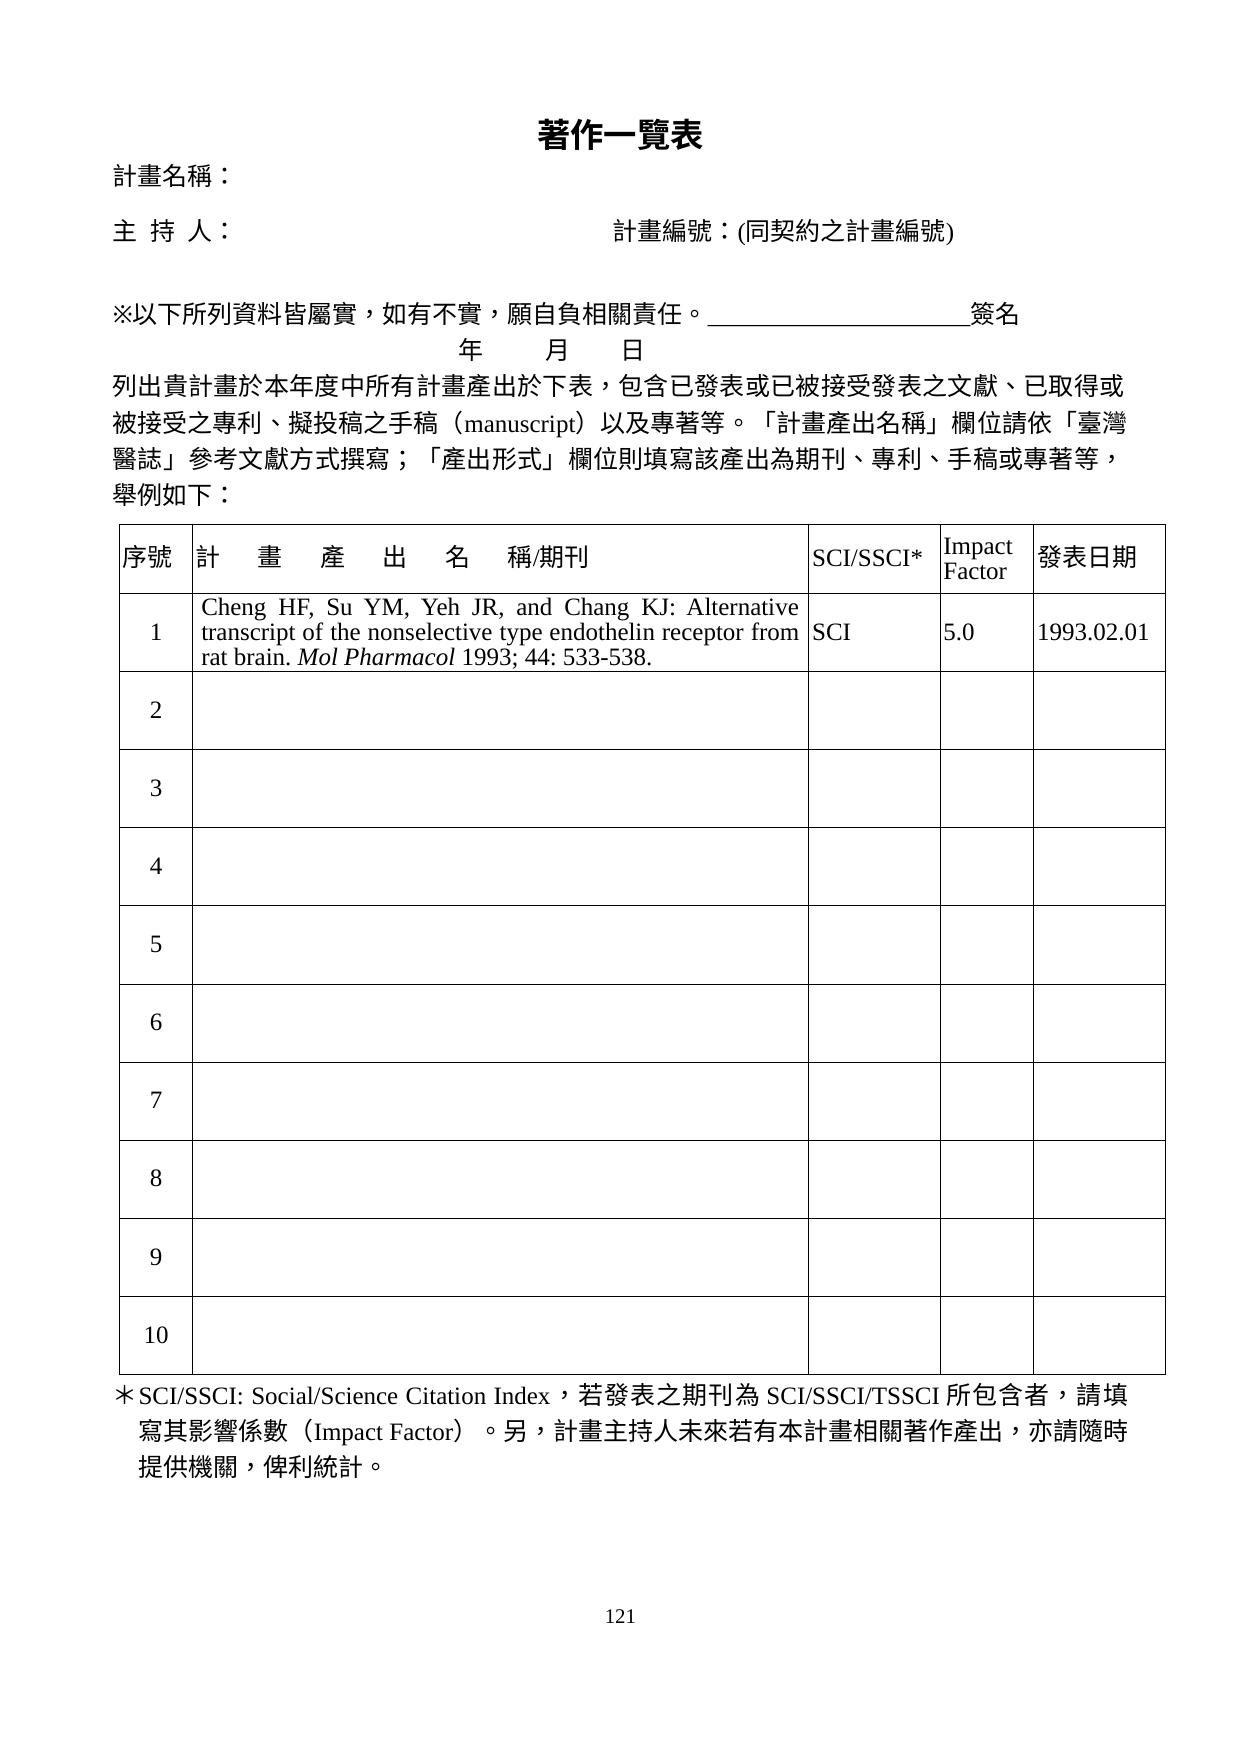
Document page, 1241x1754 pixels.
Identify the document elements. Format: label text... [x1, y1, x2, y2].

table_cell 1 [120, 594, 192, 671]
table_cell [193, 828, 808, 905]
text 年 月 日 [112, 331, 1128, 367]
table_header 計 畫 產 出 名 稱/期刊 [193, 525, 808, 593]
table_cell [1034, 985, 1165, 1062]
table_cell [193, 750, 808, 827]
table_cell [193, 985, 808, 1062]
table_header 序號 [120, 525, 192, 593]
table_cell [1034, 750, 1165, 827]
text ※以下所列資料皆屬實，如有不實，願自負相關責任。_____________________簽名 [112, 294, 1128, 331]
table_cell [809, 672, 940, 749]
table_cell [193, 1219, 808, 1296]
table_cell [941, 906, 1033, 983]
table_cell 8 [120, 1141, 192, 1218]
table_cell [809, 750, 940, 827]
text 計畫名稱： [112, 157, 1128, 193]
table_cell [1034, 1219, 1165, 1296]
table_cell [1034, 672, 1165, 749]
table_cell [809, 1063, 940, 1140]
table_cell [193, 1063, 808, 1140]
table_cell [1034, 1297, 1165, 1374]
table_cell 9 [120, 1219, 192, 1296]
table_cell 4 [120, 828, 192, 905]
table_cell [941, 1141, 1033, 1218]
table_cell 2 [120, 672, 192, 749]
table_cell 10 [120, 1297, 192, 1374]
table_cell 5.0 [941, 594, 1033, 671]
table_cell [941, 672, 1033, 749]
table_cell [1034, 1141, 1165, 1218]
table_cell [809, 906, 940, 983]
table_cell [193, 1297, 808, 1374]
table_cell SCI [809, 594, 940, 671]
table_header Impact Factor [941, 525, 1033, 593]
table_cell [193, 672, 808, 749]
table_cell [941, 1219, 1033, 1296]
table_cell [941, 985, 1033, 1062]
table_cell [809, 985, 940, 1062]
table_cell [1034, 828, 1165, 905]
text 列出貴計畫於本年度中所有計畫產出於下表，包含已發表或已被接受發表之文獻、已取得或被接受之專利、擬投稿之手稿（manuscript）以及專著等。「計畫產出名稱」欄位請依「臺灣醫誌」參考文獻方式撰寫；「產出形式」欄位則填寫該產出為期刊、專利、手稿或專著等，舉例如下： [112, 367, 1128, 512]
table_cell [809, 1297, 940, 1374]
table_cell Cheng HF, Su YM, Yeh JR, and Chang KJ: Alternative transcript of the nonselective type endothelin receptor from rat brain. Mol Pharmacol 1993; 44: 533-538. [193, 594, 808, 671]
table_header 發表日期 [1034, 525, 1165, 593]
table_cell 7 [120, 1063, 192, 1140]
text ＊SCI/SSCI: Social/Science Citation Index，若發表之期刊為SCI/SSCI/TSSCI所包含者，請填寫其影響係數（Impact Factor）。另，計畫主持人未來若有本計畫相關著作產出，亦請隨時提供機關，俾利統計。 [112, 1375, 1128, 1484]
table_cell 5 [120, 906, 192, 983]
table_header SCI/SSCI* [809, 525, 940, 593]
table_cell [1034, 1063, 1165, 1140]
table_cell [809, 1141, 940, 1218]
text 著作一覽表 [112, 108, 1128, 157]
table_cell [941, 828, 1033, 905]
table_cell [941, 1297, 1033, 1374]
table_cell 1993.02.01 [1034, 594, 1165, 671]
table_cell [193, 906, 808, 983]
table_cell [941, 1063, 1033, 1140]
table_cell [941, 750, 1033, 827]
table_cell [809, 1219, 940, 1296]
table_cell 3 [120, 750, 192, 827]
table_cell 6 [120, 985, 192, 1062]
table_cell [809, 828, 940, 905]
text 主 持 人： 計畫編號：(同契約之計畫編號) [112, 211, 1128, 247]
table_cell [1034, 906, 1165, 983]
table_cell [193, 1141, 808, 1218]
